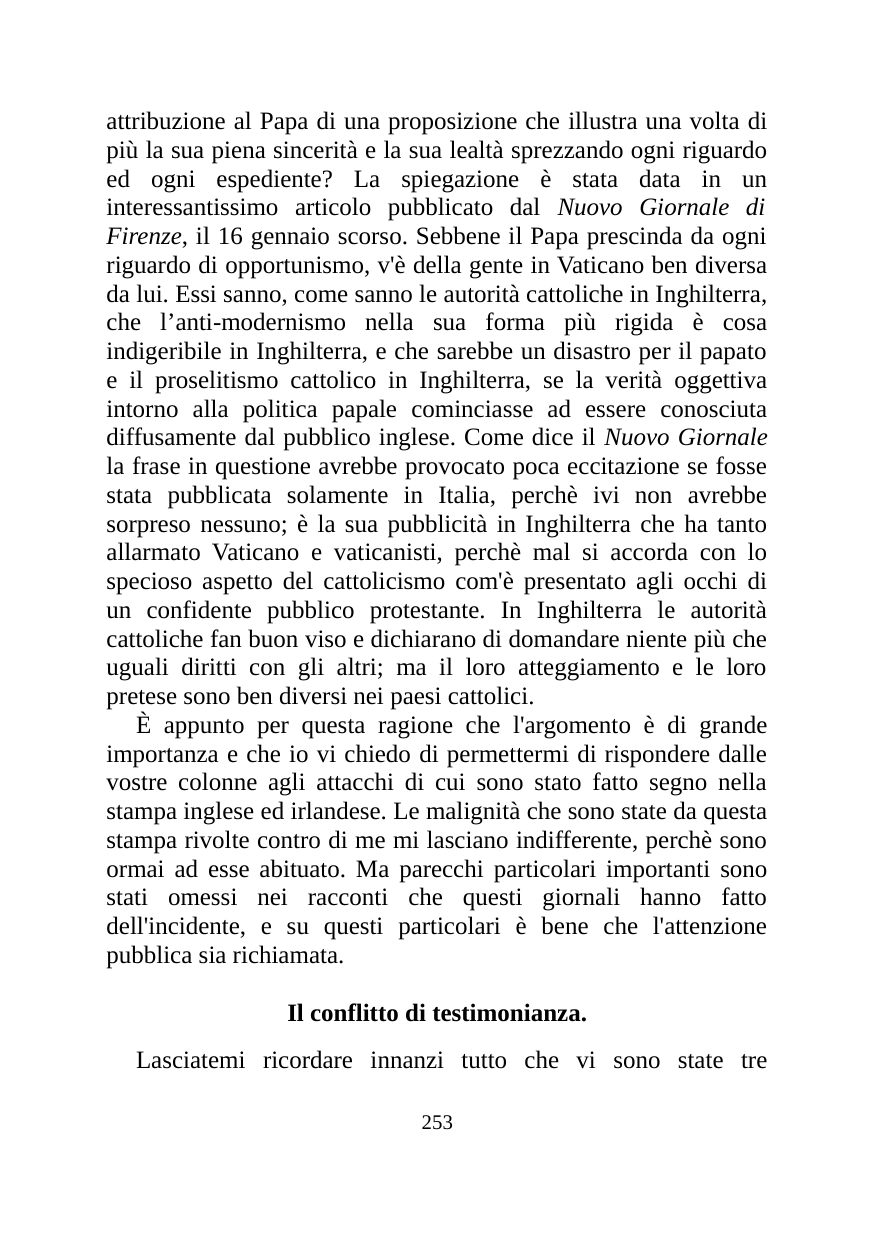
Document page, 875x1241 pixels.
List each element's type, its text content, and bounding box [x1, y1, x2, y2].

text Il conflitto di testimonianza. [106, 998, 768, 1027]
text Lasciatemi ricordare innanzi tutto che vi sono state tre [106, 1045, 768, 1073]
text È appunto per questa ragione che l'argomento è di grande importanza e che io vi chiedo di permettermi di rispondere dalle vostre colonne agli attacchi di cui sono stato fatto segno nella stampa inglese ed irlandese. Le malignità che sono state da questa stampa rivolte contro di me mi lasciano indifferente, perchè sono ormai ad esse abituato. Ma parecchi particolari importanti sono stati omessi nei racconti che questi giornali hanno fatto dell'incidente, e su questi particolari è bene che l'attenzione pubblica sia richiamata. [106, 710, 768, 969]
text attribuzione al Papa di una proposizione che illustra una volta di più la sua piena sincerità e la sua lealtà sprezzando ogni riguardo ed ogni espediente? La spiegazione è stata data in un interessantissimo articolo pubblicato dal Nuovo Giornale di Firenze, il 16 gennaio scorso. Sebbene il Papa prescinda da ogni riguardo di opportunismo, v'è della gente in Vaticano ben diversa da lui. Essi sanno, come sanno le autorità cattoliche in Inghilterra, che l’anti-modernismo nella sua forma più rigida è cosa indigeribile in Inghilterra, e che sarebbe un disastro per il papato e il proselitismo cattolico in Inghilterra, se la verità oggettiva intorno alla politica papale cominciasse ad essere conosciuta diffusamente dal pubblico inglese. Come dice il Nuovo Giornale la frase in questione avrebbe provocato poca eccitazione se fosse stata pubblicata solamente in Italia, perchè ivi non avrebbe sorpreso nessuno; è la sua pubblicità in Inghilterra che ha tanto allarmato Vaticano e vaticanisti, perchè mal si accorda con lo specioso aspetto del cattolicismo com'è presentato agli occhi di un confidente pubblico protestante. In Inghilterra le autorità cattoliche fan buon viso e dichiarano di domandare niente più che uguali diritti con gli altri; ma il loro atteggiamento e le loro pretese sono ben diversi nei paesi cattolici. [106, 106, 768, 710]
